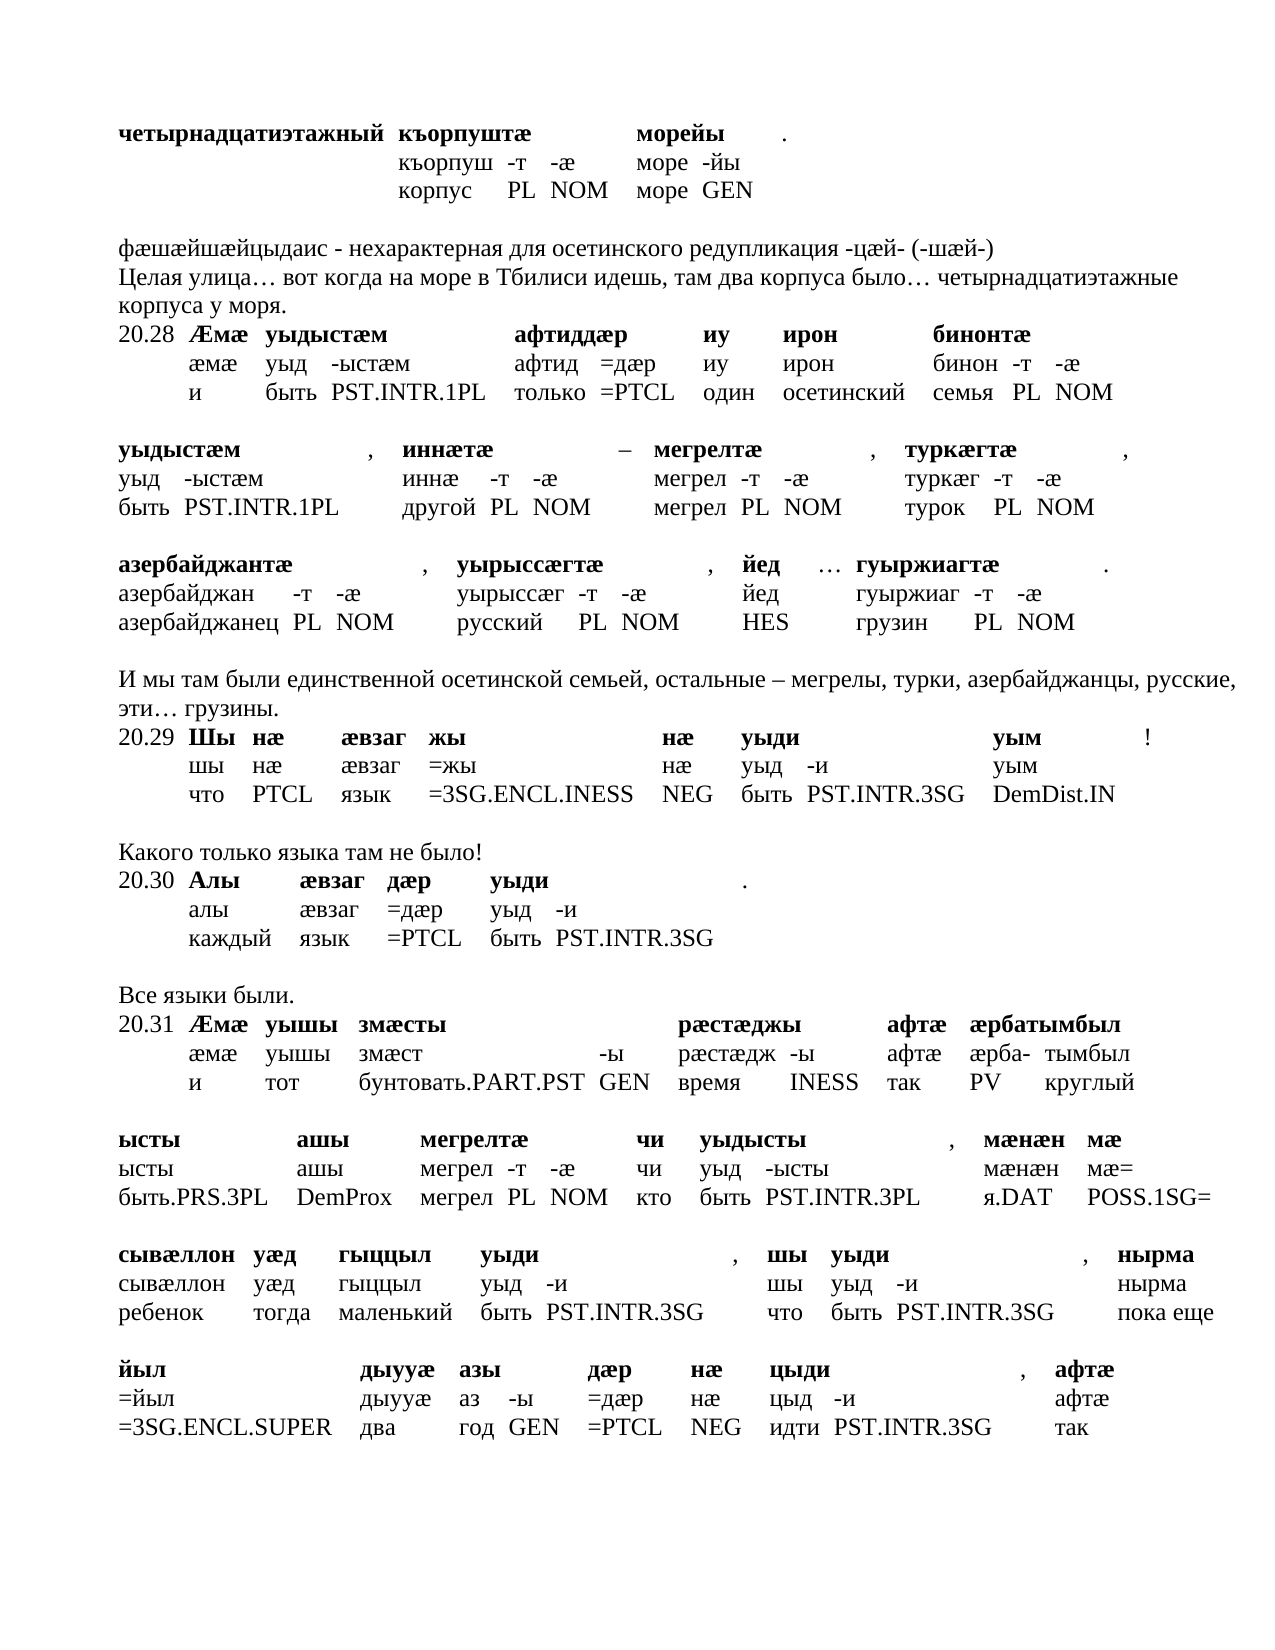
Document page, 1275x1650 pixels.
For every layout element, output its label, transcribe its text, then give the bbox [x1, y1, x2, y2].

text нæ [252, 722, 327, 751]
text -и [555, 894, 714, 923]
text мегрел [420, 1153, 493, 1182]
text змæст [358, 1038, 585, 1067]
text уыд [699, 1153, 751, 1182]
text афтæ [1054, 1354, 1123, 1383]
text гуыржиаг [856, 578, 960, 607]
text ысты [118, 1124, 283, 1153]
text къорпуштæ [398, 118, 622, 147]
text -æ [533, 463, 591, 492]
text -т [578, 578, 607, 607]
text ! [1143, 722, 1164, 751]
text нæ [662, 722, 727, 751]
text æмæ [188, 348, 237, 377]
text DemDist.IN [993, 779, 1116, 808]
text -æ [1055, 348, 1113, 377]
text -ы [508, 1383, 560, 1412]
text уыд [480, 1268, 532, 1297]
text уыдысты [699, 1124, 935, 1153]
text другой [402, 492, 476, 521]
text NEG [690, 1412, 742, 1441]
text аз [459, 1383, 494, 1412]
text æрба- [969, 1038, 1031, 1067]
text -æ [550, 1153, 608, 1182]
text PST.INTR.3PL [765, 1182, 921, 1211]
text , [1082, 1239, 1103, 1268]
text DemProx [296, 1182, 392, 1211]
text сывæллон [118, 1239, 239, 1268]
text фæшæйшæйцыдаис - нехарактерная для осетинского редупликация -цæй- (-шæй-) [118, 233, 1249, 262]
text уым [993, 751, 1116, 779]
text тот [265, 1067, 331, 1096]
text NOM [621, 607, 679, 636]
text шы [767, 1268, 803, 1297]
text -и [896, 1268, 1055, 1297]
text бунтовать.PART.PST [358, 1067, 585, 1096]
text =дæр [387, 894, 462, 923]
text корпус [398, 176, 493, 204]
text каждый [188, 923, 272, 952]
text PL [578, 607, 607, 636]
text семья [933, 377, 998, 406]
text -ысты [765, 1153, 921, 1182]
text афтиддæр [514, 319, 689, 348]
text -т [293, 578, 322, 607]
text NOM [336, 607, 394, 636]
text что [767, 1297, 803, 1326]
text -и [807, 751, 965, 779]
text туркæг [904, 463, 979, 492]
text =3SG.ENCL.INESS [428, 779, 634, 808]
text , [1122, 434, 1143, 463]
text æвзаг [299, 894, 359, 923]
text осетинский [783, 377, 905, 406]
text -æ [336, 578, 394, 607]
text ирон [783, 348, 905, 377]
text GEN [702, 176, 753, 204]
text рæстæджы [678, 1009, 873, 1038]
text гуыржиагтæ [856, 549, 1089, 578]
text йед [742, 549, 803, 578]
text Все языки были. [118, 981, 1249, 1009]
text время [678, 1067, 776, 1096]
text афтæ [887, 1009, 956, 1038]
text нырма [1117, 1239, 1228, 1268]
text PL [741, 492, 770, 521]
text ашы [296, 1124, 406, 1153]
text =3SG.ENCL.SUPER [118, 1412, 332, 1441]
text язык [341, 779, 401, 808]
text Алы [188, 866, 286, 894]
text =дæр [600, 348, 675, 377]
text цыд [769, 1383, 820, 1412]
text PST.INTR.3SG [896, 1297, 1055, 1326]
text змæсты [358, 1009, 664, 1038]
text NOM [1055, 377, 1113, 406]
text -ыстæм [184, 463, 339, 492]
text PL [490, 492, 519, 521]
text уыди [831, 1239, 1069, 1268]
text йыл [118, 1354, 346, 1383]
text -æ [1017, 578, 1075, 607]
text мæнæн [983, 1124, 1073, 1153]
text PL [293, 607, 322, 636]
text NEG [662, 779, 713, 808]
text афтæ [887, 1038, 942, 1067]
text уыдыстæм [118, 434, 353, 463]
text море [636, 147, 688, 176]
text уыди [480, 1239, 718, 1268]
text азербайджантæ [118, 549, 408, 578]
text шы [767, 1239, 817, 1268]
text =PTCL [387, 923, 462, 952]
text только [514, 377, 586, 406]
text æвзаг [341, 751, 401, 779]
text PST.INTR.3SG [555, 923, 714, 952]
text так [1054, 1412, 1109, 1441]
text мæнæн [983, 1153, 1059, 1182]
text мегрел [420, 1182, 493, 1211]
text быть [118, 492, 170, 521]
text уыд [118, 463, 170, 492]
text PST.INTR.3SG [834, 1412, 992, 1441]
text и [188, 1067, 237, 1096]
text быть.PRS.3PL [118, 1182, 269, 1211]
text уыди [741, 722, 979, 751]
text мегрел [653, 492, 727, 521]
text -и [546, 1268, 704, 1297]
text так [887, 1067, 942, 1096]
text PL [507, 176, 536, 204]
text GEN [599, 1067, 650, 1096]
text ысты [118, 1153, 269, 1182]
text рæстæдж [678, 1038, 776, 1067]
text морейы [636, 118, 767, 147]
text æрбатымбыл [969, 1009, 1149, 1038]
text уырыссæгтæ [457, 549, 693, 578]
text мæ [1087, 1124, 1225, 1153]
text быть [741, 779, 793, 808]
text INESS [789, 1067, 859, 1096]
text бинонтæ [933, 319, 1127, 348]
text туркæгтæ [904, 434, 1109, 463]
text ребенок [118, 1297, 225, 1326]
text NOM [1036, 492, 1095, 521]
text уæд [253, 1268, 311, 1297]
text быть [490, 923, 542, 952]
text мегрелтæ [420, 1124, 622, 1153]
text -т [507, 147, 536, 176]
text уыд [490, 894, 542, 923]
text афтид [514, 348, 586, 377]
text 20.31 [118, 1009, 174, 1038]
text PL [507, 1182, 536, 1211]
text NOM [550, 1182, 608, 1211]
text PL [993, 492, 1023, 521]
text бинон [933, 348, 998, 377]
text Шы [188, 722, 238, 751]
text æмæ [188, 1038, 237, 1067]
text тогда [253, 1297, 311, 1326]
text быть [831, 1297, 882, 1326]
text -т [507, 1153, 536, 1182]
text PST.INTR.3SG [807, 779, 965, 808]
text один [703, 377, 755, 406]
text -æ [621, 578, 679, 607]
text уыд [265, 348, 317, 377]
text PL [974, 607, 1003, 636]
text я.DAT [983, 1182, 1059, 1211]
text Æмæ [188, 319, 251, 348]
text 20.30 [118, 866, 174, 894]
text уырыссæг [457, 578, 564, 607]
text -т [1012, 348, 1041, 377]
text сывæллон [118, 1268, 225, 1297]
text -т [993, 463, 1023, 492]
text GEN [508, 1412, 560, 1441]
text -ы [789, 1038, 859, 1067]
text море [636, 176, 688, 204]
text пока еще [1117, 1297, 1214, 1326]
text чи [636, 1153, 672, 1182]
text четырнадцатиэтажный [118, 118, 384, 147]
text маленький [338, 1297, 452, 1326]
text 20.28 [118, 319, 174, 348]
text уыди [490, 866, 728, 894]
text , [1020, 1354, 1041, 1383]
text цыди [769, 1354, 1006, 1383]
text =жы [428, 751, 634, 779]
text ирон [783, 319, 919, 348]
text алы [188, 894, 272, 923]
text HES [742, 607, 789, 636]
text русский [457, 607, 564, 636]
text æвзаг [299, 866, 373, 894]
text гыццыл [338, 1268, 452, 1297]
text дæр [587, 1354, 677, 1383]
text -æ [784, 463, 842, 492]
text И мы там были единственной осетинской семьей, остальные – мегрелы, турки, азербайджанцы, русские, эти… грузины. [118, 664, 1249, 722]
text уышы [265, 1009, 344, 1038]
text быть [480, 1297, 532, 1326]
text 20.29 [118, 722, 174, 751]
text йед [742, 578, 789, 607]
text турок [904, 492, 979, 521]
text PV [969, 1067, 1031, 1096]
text -ы [599, 1038, 650, 1067]
text два [360, 1412, 431, 1441]
text нырма [1117, 1268, 1214, 1297]
text . [781, 118, 802, 147]
text нæ [662, 751, 713, 779]
text къорпуш [398, 147, 493, 176]
text -и [834, 1383, 992, 1412]
text -т [490, 463, 519, 492]
text жы [428, 722, 648, 751]
text тымбыл [1044, 1038, 1135, 1067]
text , [707, 549, 728, 578]
text POSS.1SG= [1087, 1182, 1212, 1211]
text -æ [1036, 463, 1095, 492]
text кто [636, 1182, 672, 1211]
text чи [636, 1124, 686, 1153]
text , [732, 1239, 753, 1268]
text гыццыл [338, 1239, 466, 1268]
text шы [188, 751, 224, 779]
text нæ [252, 751, 313, 779]
text PL [1012, 377, 1041, 406]
text грузин [856, 607, 960, 636]
text нæ [690, 1354, 756, 1383]
text -ыстæм [331, 348, 487, 377]
text дæр [387, 866, 476, 894]
text PST.INTR.3SG [546, 1297, 704, 1326]
text язык [299, 923, 359, 952]
text =PTCL [587, 1412, 663, 1441]
text PTCL [252, 779, 313, 808]
text мегрелтæ [653, 434, 856, 463]
text уышы [265, 1038, 331, 1067]
text уыдыстæм [265, 319, 500, 348]
text -æ [550, 147, 608, 176]
text , [870, 434, 891, 463]
text =PTCL [600, 377, 675, 406]
text дыууæ [360, 1354, 445, 1383]
text , [422, 549, 443, 578]
text год [459, 1412, 494, 1441]
text уым [993, 722, 1129, 751]
text NOM [533, 492, 591, 521]
text круглый [1044, 1067, 1135, 1096]
text мегрел [653, 463, 727, 492]
text , [367, 434, 388, 463]
text NOM [1017, 607, 1075, 636]
text иннæтæ [402, 434, 605, 463]
text иу [703, 348, 755, 377]
text PST.INTR.1PL [331, 377, 487, 406]
text -йы [702, 147, 753, 176]
text =йыл [118, 1383, 332, 1412]
text уыд [741, 751, 793, 779]
text NOM [550, 176, 608, 204]
text NOM [784, 492, 842, 521]
text мæ= [1087, 1153, 1212, 1182]
text , [948, 1124, 969, 1153]
text азербайджанец [118, 607, 279, 636]
text азербайджан [118, 578, 279, 607]
text и [188, 377, 237, 406]
text . [1103, 549, 1124, 578]
text уыд [831, 1268, 882, 1297]
text дыууæ [360, 1383, 431, 1412]
text … [817, 549, 842, 578]
text Æмæ [188, 1009, 251, 1038]
text афтæ [1054, 1383, 1109, 1412]
text Целая улица… вот когда на море в Тбилиси идешь, там два корпуса было… четырнадцатиэтажные корпуса у моря. [118, 262, 1249, 319]
text быть [265, 377, 317, 406]
text иннæ [402, 463, 476, 492]
text -т [974, 578, 1003, 607]
text иу [703, 319, 769, 348]
text быть [699, 1182, 751, 1211]
text PST.INTR.1PL [184, 492, 339, 521]
text идти [769, 1412, 820, 1441]
text что [188, 779, 224, 808]
text Какого только языка там не было! [118, 837, 1249, 866]
text нæ [690, 1383, 742, 1412]
text азы [459, 1354, 574, 1383]
text =дæр [587, 1383, 663, 1412]
text – [619, 434, 640, 463]
text ашы [296, 1153, 392, 1182]
text -т [741, 463, 770, 492]
text уæд [253, 1239, 324, 1268]
text æвзаг [341, 722, 414, 751]
text . [742, 866, 763, 894]
